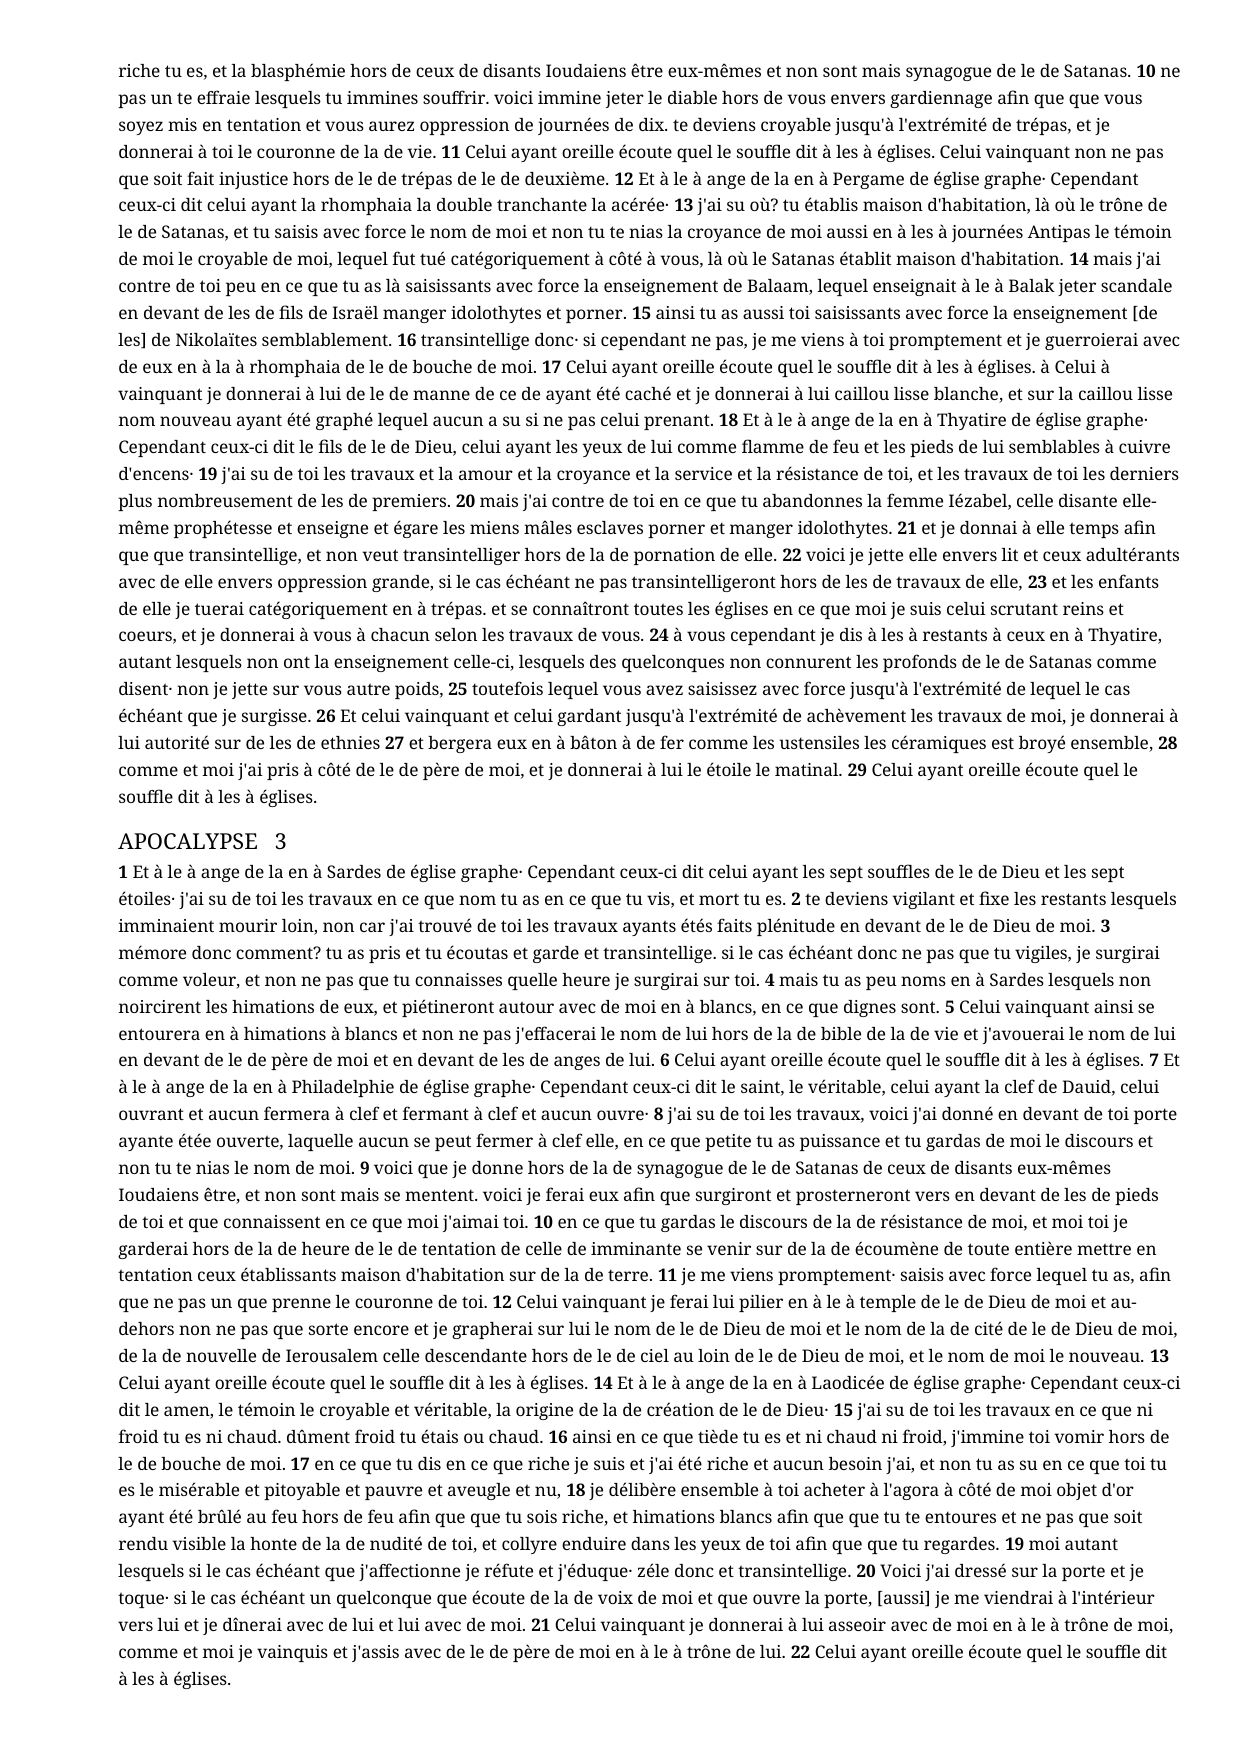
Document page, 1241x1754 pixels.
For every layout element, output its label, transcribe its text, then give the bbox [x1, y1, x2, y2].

text riche tu es, et la blasphémie hors de ceux de disants Ioudaiens être eux-mêmes et non sont mais synagogue de le de Satanas. 10 ne pas un te effraie lesquels tu immines souffrir. voici immine jeter le diable hors de vous envers gardiennage afin que que vous soyez mis en tentation et vous aurez oppression de journées de dix. te deviens croyable jusqu'à l'extrémité de trépas, et je donnerai à toi le couronne de la de vie. 11 Celui ayant oreille écoute quel le souffle dit à les à églises. Celui vainquant non ne pas que soit fait injustice hors de le de trépas de le de deuxième. 12 Et à le à ange de la en à Pergame de église graphe· Cependant ceux-ci dit celui ayant la rhomphaia la double tranchante la acérée· 13 j'ai su où? tu établis maison d'habitation, là où le trône de le de Satanas, et tu saisis avec force le nom de moi et non tu te nias la croyance de moi aussi en à les à journées Antipas le témoin de moi le croyable de moi, lequel fut tué catégoriquement à côté à vous, là où le Satanas établit maison d'habitation. 14 mais j'ai contre de toi peu en ce que tu as là saisissants avec force la enseignement de Balaam, lequel enseignait à le à Balak jeter scandale en devant de les de fils de Israël manger idolothytes et porner. 15 ainsi tu as aussi toi saisissants avec force la enseignement [de les] de Nikolaïtes semblablement. 16 transintellige donc· si cependant ne pas, je me viens à toi promptement et je guerroierai avec de eux en à la à rhomphaia de le de bouche de moi. 17 Celui ayant oreille écoute quel le souffle dit à les à églises. à Celui à vainquant je donnerai à lui de le de manne de ce de ayant été caché et je donnerai à lui caillou lisse blanche, et sur la caillou lisse nom nouveau ayant été graphé lequel aucun a su si ne pas celui prenant. 18 Et à le à ange de la en à Thyatire de église graphe· Cependant ceux-ci dit le fils de le de Dieu, celui ayant les yeux de lui comme flamme de feu et les pieds de lui semblables à cuivre d'encens· 19 j'ai su de toi les travaux et la amour et la croyance et la service et la résistance de toi, et les travaux de toi les derniers plus nombreusement de les de premiers. 20 mais j'ai contre de toi en ce que tu abandonnes la femme Iézabel, celle disante elle-même prophétesse et enseigne et égare les miens mâles esclaves porner et manger idolothytes. 21 et je donnai à elle temps afin que que transintellige, et non veut transintelliger hors de la de pornation de elle. 22 voici je jette elle envers lit et ceux adultérants avec de elle envers oppression grande, si le cas échéant ne pas transintelligeront hors de les de travaux de elle, 23 et les enfants de elle je tuerai catégoriquement en à trépas. et se connaîtront toutes les églises en ce que moi je suis celui scrutant reins et coeurs, et je donnerai à vous à chacun selon les travaux de vous. 24 à vous cependant je dis à les à restants à ceux en à Thyatire, autant lesquels non ont la enseignement celle-ci, lesquels des quelconques non connurent les profonds de le de Satanas comme disent· non je jette sur vous autre poids, 25 toutefois lequel vous avez saisissez avec force jusqu'à l'extrémité de lequel le cas échéant que je surgisse. 26 Et celui vainquant et celui gardant jusqu'à l'extrémité de achèvement les travaux de moi, je donnerai à lui autorité sur de les de ethnies 27 et bergera eux en à bâton à de fer comme les ustensiles les céramiques est broyé ensemble, 28 comme et moi j'ai pris à côté de le de père de moi, et je donnerai à lui le étoile le matinal. 29 Celui ayant oreille écoute quel le souffle dit à les à églises. [118, 59, 1181, 808]
text 1 Et à le à ange de la en à Sardes de église graphe· Cependant ceux-ci dit celui ayant les sept souffles de le de Dieu et les sept étoiles· j'ai su de toi les travaux en ce que nom tu as en ce que tu vis, et mort tu es. 2 te deviens vigilant et fixe les restants lesquels imminaient mourir loin, non car j'ai trouvé de toi les travaux ayants étés faits plénitude en devant de le de Dieu de moi. 3 mémore donc comment? tu as pris et tu écoutas et garde et transintellige. si le cas échéant donc ne pas que tu vigiles, je surgirai comme voleur, et non ne pas que tu connaisses quelle heure je surgirai sur toi. 4 mais tu as peu noms en à Sardes lesquels non noircirent les himations de eux, et piétineront autour avec de moi en à blancs, en ce que dignes sont. 5 Celui vainquant ainsi se entourera en à himations à blancs et non ne pas j'effacerai le nom de lui hors de la de bible de la de vie et j'avouerai le nom de lui en devant de le de père de moi et en devant de les de anges de lui. 6 Celui ayant oreille écoute quel le souffle dit à les à églises. 7 Et à le à ange de la en à Philadelphie de église graphe· Cependant ceux-ci dit le saint, le véritable, celui ayant la clef de Dauid, celui ouvrant et aucun fermera à clef et fermant à clef et aucun ouvre· 8 j'ai su de toi les travaux, voici j'ai donné en devant de toi porte ayante étée ouverte, laquelle aucun se peut fermer à clef elle, en ce que petite tu as puissance et tu gardas de moi le discours et non tu te nias le nom de moi. 9 voici que je donne hors de la de synagogue de le de Satanas de ceux de disants eux-mêmes Ioudaiens être, et non sont mais se mentent. voici je ferai eux afin que surgiront et prosterneront vers en devant de les de pieds de toi et que connaissent en ce que moi j'aimai toi. 10 en ce que tu gardas le discours de la de résistance de moi, et moi toi je garderai hors de la de heure de le de tentation de celle de imminante se venir sur de la de écoumène de toute entière mettre en tentation ceux établissants maison d'habitation sur de la de terre. 11 je me viens promptement· saisis avec force lequel tu as, afin que ne pas un que prenne le couronne de toi. 12 Celui vainquant je ferai lui pilier en à le à temple de le de Dieu de moi et au-dehors non ne pas que sorte encore et je grapherai sur lui le nom de le de Dieu de moi et le nom de la de cité de le de Dieu de moi, de la de nouvelle de Ierousalem celle descendante hors de le de ciel au loin de le de Dieu de moi, et le nom de moi le nouveau. 13 Celui ayant oreille écoute quel le souffle dit à les à églises. 14 Et à le à ange de la en à Laodicée de église graphe· Cependant ceux-ci dit le amen, le témoin le croyable et véritable, la origine de la de création de le de Dieu· 15 j'ai su de toi les travaux en ce que ni froid tu es ni chaud. dûment froid tu étais ou chaud. 16 ainsi en ce que tiède tu es et ni chaud ni froid, j'immine toi vomir hors de le de bouche de moi. 17 en ce que tu dis en ce que riche je suis et j'ai été riche et aucun besoin j'ai, et non tu as su en ce que toi tu es le misérable et pitoyable et pauvre et aveugle et nu, 18 je délibère ensemble à toi acheter à l'agora à côté de moi objet d'or ayant été brûlé au feu hors de feu afin que que tu sois riche, et himations blancs afin que que tu te entoures et ne pas que soit rendu visible la honte de la de nudité de toi, et collyre enduire dans les yeux de toi afin que que tu regardes. 19 moi autant lesquels si le cas échéant que j'affectionne je réfute et j'éduque· zéle donc et transintellige. 20 Voici j'ai dressé sur la porte et je toque· si le cas échéant un quelconque que écoute de la de voix de moi et que ouvre la porte, [aussi] je me viendrai à l'intérieur vers lui et je dînerai avec de lui et lui avec de moi. 21 Celui vainquant je donnerai à lui asseoir avec de moi en à le à trône de moi, comme et moi je vainquis et j'assis avec de le de père de moi en à le à trône de lui. 22 Celui ayant oreille écoute quel le souffle dit à les à églises. [118, 860, 1181, 1690]
text APOCALYPSE 3 [118, 826, 1181, 856]
